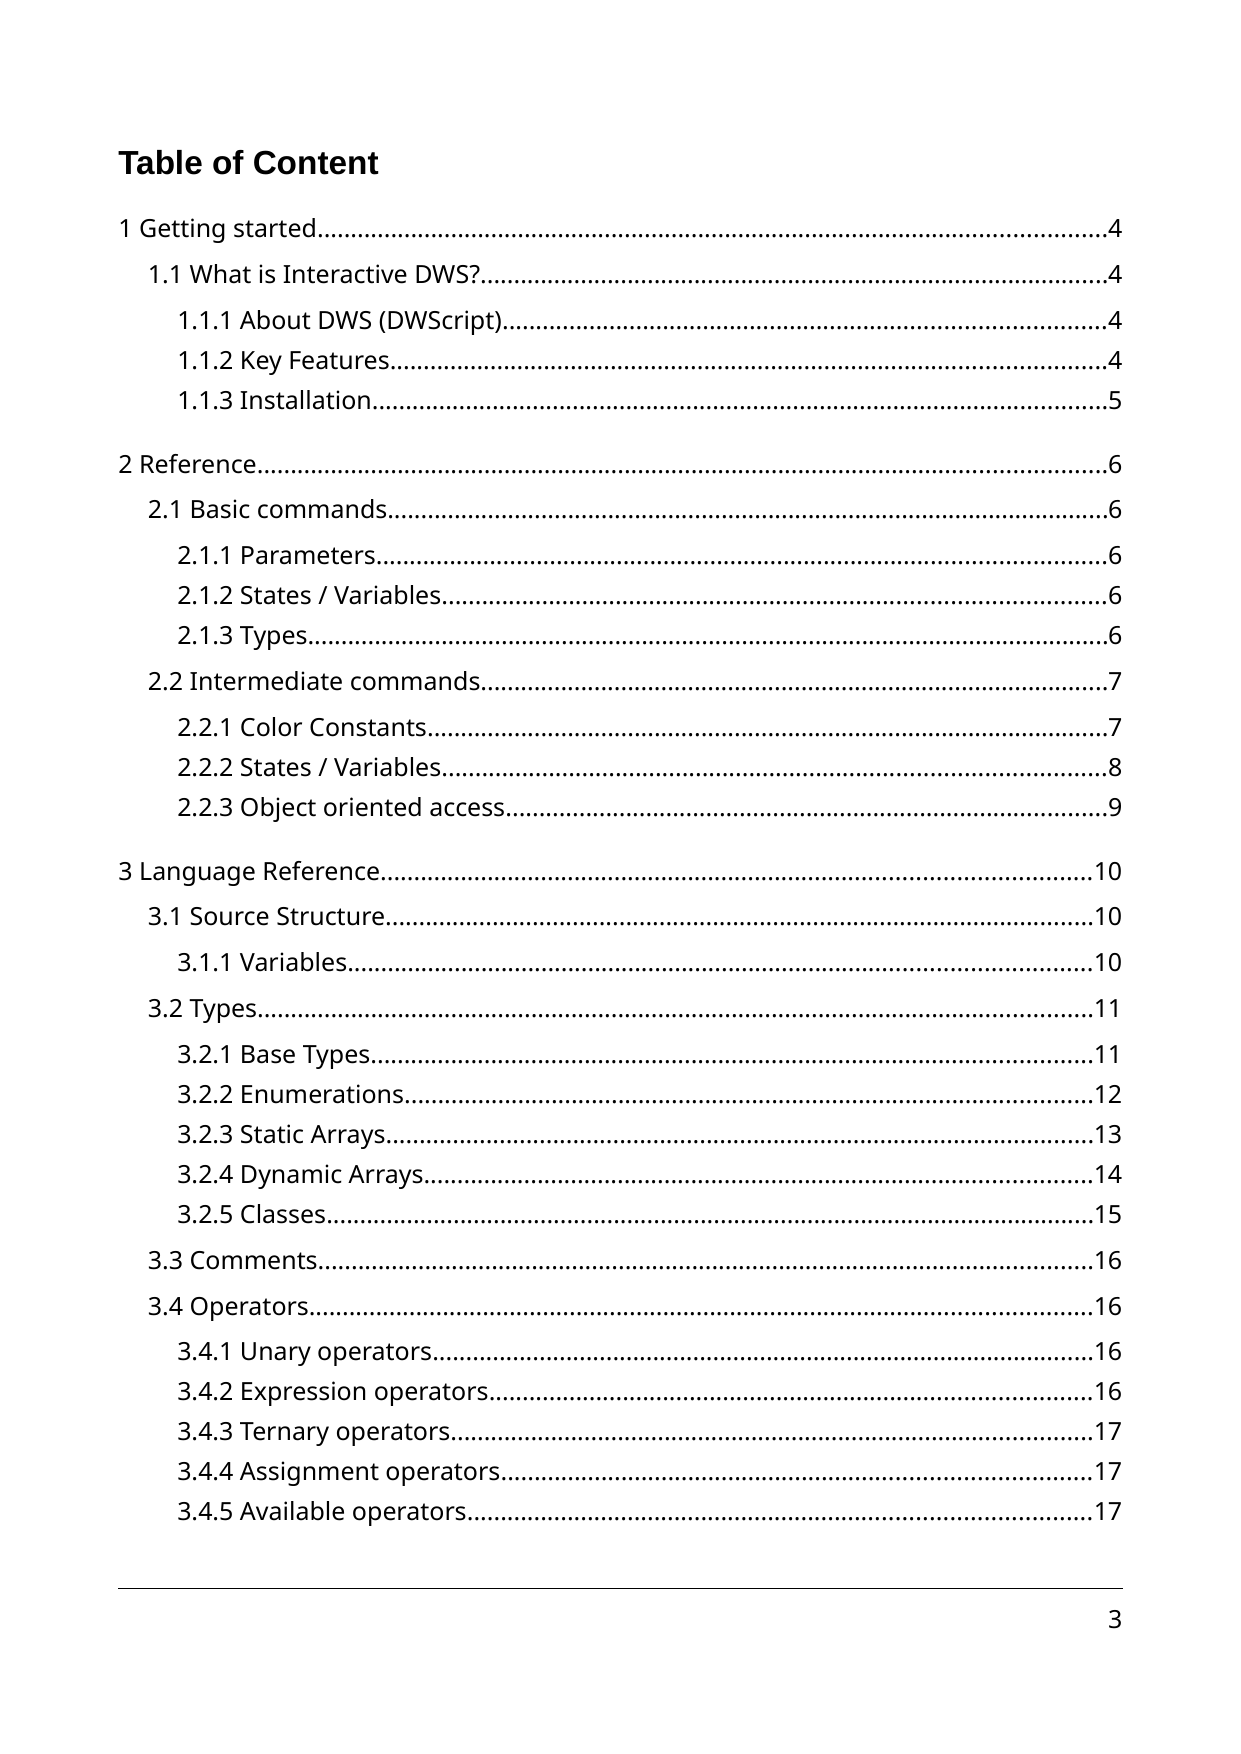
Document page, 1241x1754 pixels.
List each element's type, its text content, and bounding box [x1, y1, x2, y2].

text 3.4.4 Assignment operators 17 [177, 1454, 1122, 1488]
text 2.1.2 States / Variables 6 [177, 578, 1122, 612]
text 2.2.2 States / Variables 8 [177, 749, 1122, 784]
text 3.2.2 Enumerations 12 [177, 1076, 1122, 1111]
text 3.2 Types 11 [148, 991, 1122, 1025]
text 2.2 Intermediate commands 7 [148, 664, 1122, 698]
text 2.1.3 Types 6 [177, 618, 1122, 652]
text 1.1 What is Interactive DWS? 4 [148, 257, 1122, 291]
text 3.4.2 Expression operators 16 [177, 1374, 1122, 1408]
text 3.1 Source Structure 10 [148, 899, 1122, 933]
text 2.2.1 Color Constants 7 [177, 709, 1122, 744]
text 2.1 Basic commands 6 [148, 492, 1122, 526]
text 3.4 Operators 16 [148, 1288, 1122, 1322]
text 3.4.3 Ternary operators 17 [177, 1414, 1122, 1448]
text 1.1.1 About DWS (DWScript) 4 [177, 303, 1122, 337]
text 3.2.1 Base Types 11 [177, 1036, 1122, 1071]
text 3.2.5 Classes 15 [177, 1196, 1122, 1231]
text 1.1.3 Installation 5 [177, 383, 1122, 417]
text 2.1.1 Parameters 6 [177, 538, 1122, 572]
subtitle Table of Content [118, 143, 1122, 182]
text 2 Reference 6 [118, 446, 1122, 480]
text 3.3 Comments 16 [148, 1242, 1122, 1276]
text 3.2.4 Dynamic Arrays 14 [177, 1156, 1122, 1191]
text 3.1.1 Variables 10 [177, 945, 1122, 979]
text 3.4.1 Unary operators 16 [177, 1334, 1122, 1368]
text 3 Language Reference 10 [118, 853, 1122, 887]
text 3.4.5 Available operators 17 [177, 1494, 1122, 1528]
text 2.2.3 Object oriented access 9 [177, 789, 1122, 824]
text 1.1.2 Key Features 4 [177, 343, 1122, 377]
text 3.2.3 Static Arrays 13 [177, 1116, 1122, 1151]
text 1 Getting started 4 [118, 211, 1122, 245]
